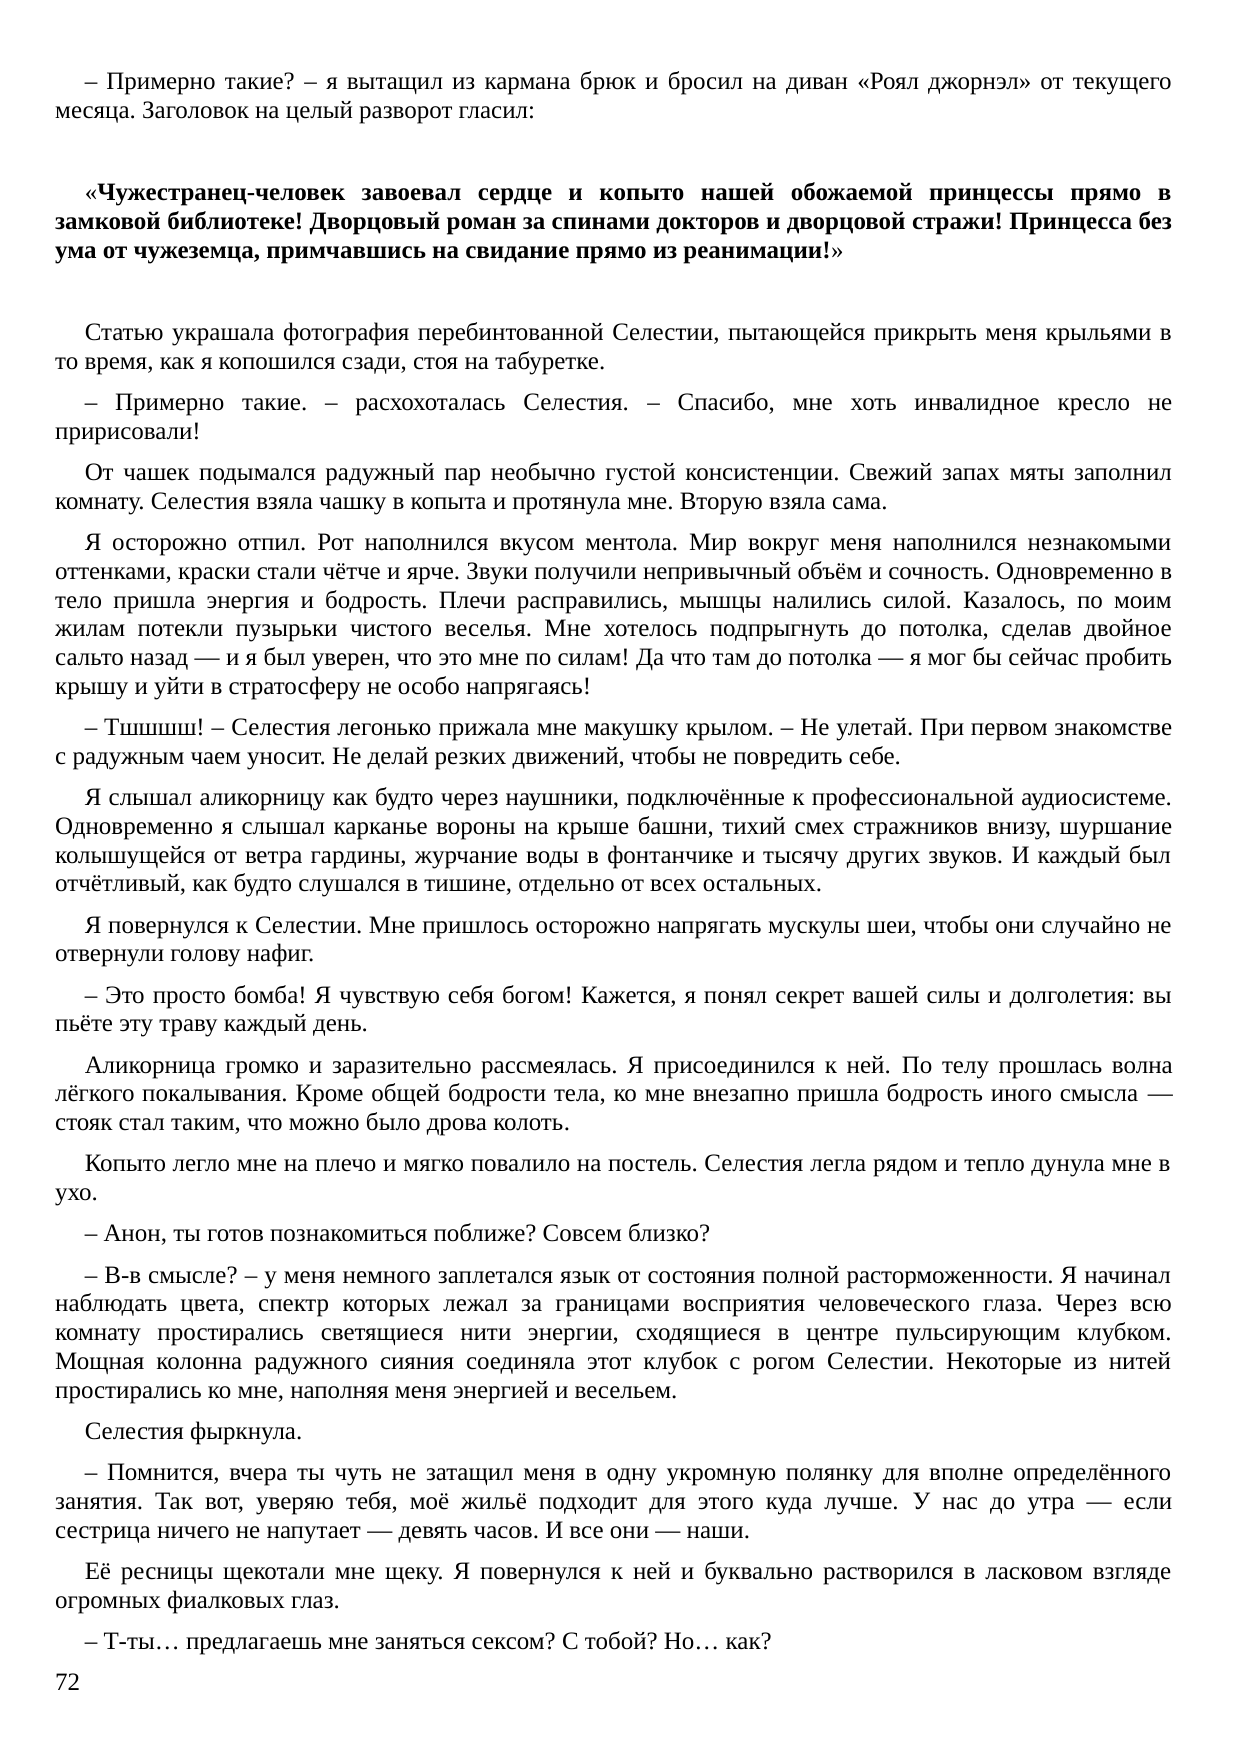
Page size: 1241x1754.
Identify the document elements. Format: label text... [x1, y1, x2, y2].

text – Это просто бомба! Я чувствую себя богом! Кажется, я понял секрет вашей силы и долголетия: вы пьёте эту траву каждый день. [55, 980, 1173, 1037]
text Я повернулся к Селестии. Мне пришлось осторожно напрягать мускулы шеи, чтобы они случайно не отвернули голову нафиг. [55, 910, 1173, 967]
text Копыто легло мне на плечо и мягко повалило на постель. Селестия легла рядом и тепло дунула мне в ухо. [55, 1148, 1173, 1206]
text Статью украшала фотография перебинтованной Селестии, пытающейся прикрыть меня крыльями в то время, как я копошился сзади, стоя на табуретке. [55, 317, 1173, 375]
text Её ресницы щекотали мне щеку. Я повернулся к ней и буквально растворился в ласковом взгляде огромных фиалковых глаз. [55, 1556, 1173, 1613]
text – Тшшшш! – Селестия легонько прижала мне макушку крылом. – Не улетай. При первом знакомстве с радужным чаем уносит. Не делай резких движений, чтобы не повредить себе. [55, 712, 1173, 770]
text – Анон, ты готов познакомиться поближе? Совсем близко? [55, 1218, 1173, 1247]
text «Чужестранец-человек завоевал сердце и копыто нашей обожаемой принцессы прямо в замковой библиотеке! Дворцовый роман за спинами докторов и дворцовой стражи! Принцесса без ума от чужеземца, примчавшись на свидание прямо из реанимации!» [55, 177, 1173, 263]
text От чашек подымался радужный пар необычно густой консистенции. Свежий запах мяты заполнил комнату. Селестия взяла чашку в копыта и протянула мне. Вторую взяла сама. [55, 457, 1173, 515]
text – В-в смысле? – у меня немного заплетался язык от состояния полной расторможенности. Я начинал наблюдать цвета, спектр которых лежал за границами восприятия человеческого глаза. Через всю комнату простирались светящиеся нити энергии, сходящиеся в центре пульсирующим клубком. Мощная колонна радужного сияния соединяла этот клубок с рогом Селестии. Некоторые из нитей простирались ко мне, наполняя меня энергией и весельем. [55, 1260, 1173, 1403]
text – Примерно такие. – расхохоталась Селестия. – Спасибо, мне хоть инвалидное кресло не пририсовали! [55, 387, 1173, 445]
text – Т-ты… предлагаешь мне заняться сексом? С тобой? Но… как? [55, 1626, 1173, 1655]
text – Примерно такие? – я вытащил из кармана брюк и бросил на диван «Роял джорнэл» от текущего месяца. Заголовок на целый разворот гласил: [55, 66, 1173, 123]
text Селестия фыркнула. [55, 1416, 1173, 1445]
text Я слышал аликорницу как будто через наушники, подключённые к профессиональной аудиосистеме. Одновременно я слышал карканье вороны на крыше башни, тихий смех стражников внизу, шуршание колышущейся от ветра гардины, журчание воды в фонтанчике и тысячу других звуков. И каждый был отчётливый, как будто слушался в тишине, отдельно от всех остальных. [55, 782, 1173, 897]
text Аликорница громко и заразительно рассмеялась. Я присоединился к ней. По телу прошлась волна лёгкого покалывания. Кроме общей бодрости тела, ко мне внезапно пришла бодрость иного смысла — стояк стал таким, что можно было дрова колоть. [55, 1050, 1173, 1136]
text – Помнится, вчера ты чуть не затащил меня в одну укромную полянку для вполне определённого занятия. Так вот, уверяю тебя, моё жильё подходит для этого куда лучше. У нас до утра — если сестрица ничего не напутает — девять часов. И все они — наши. [55, 1457, 1173, 1543]
text Я осторожно отпил. Рот наполнился вкусом ментола. Мир вокруг меня наполнился незнакомыми оттенками, краски стали чётче и ярче. Звуки получили непривычный объём и сочность. Одновременно в тело пришла энергия и бодрость. Плечи расправились, мышцы налились силой. Казалось, по моим жилам потекли пузырьки чистого веселья. Мне хотелось подпрыгнуть до потолка, сделав двойное сальто назад — и я был уверен, что это мне по силам! Да что там до потолка — я мог бы сейчас пробить крышу и уйти в стратосферу не особо напрягаясь! [55, 527, 1173, 700]
